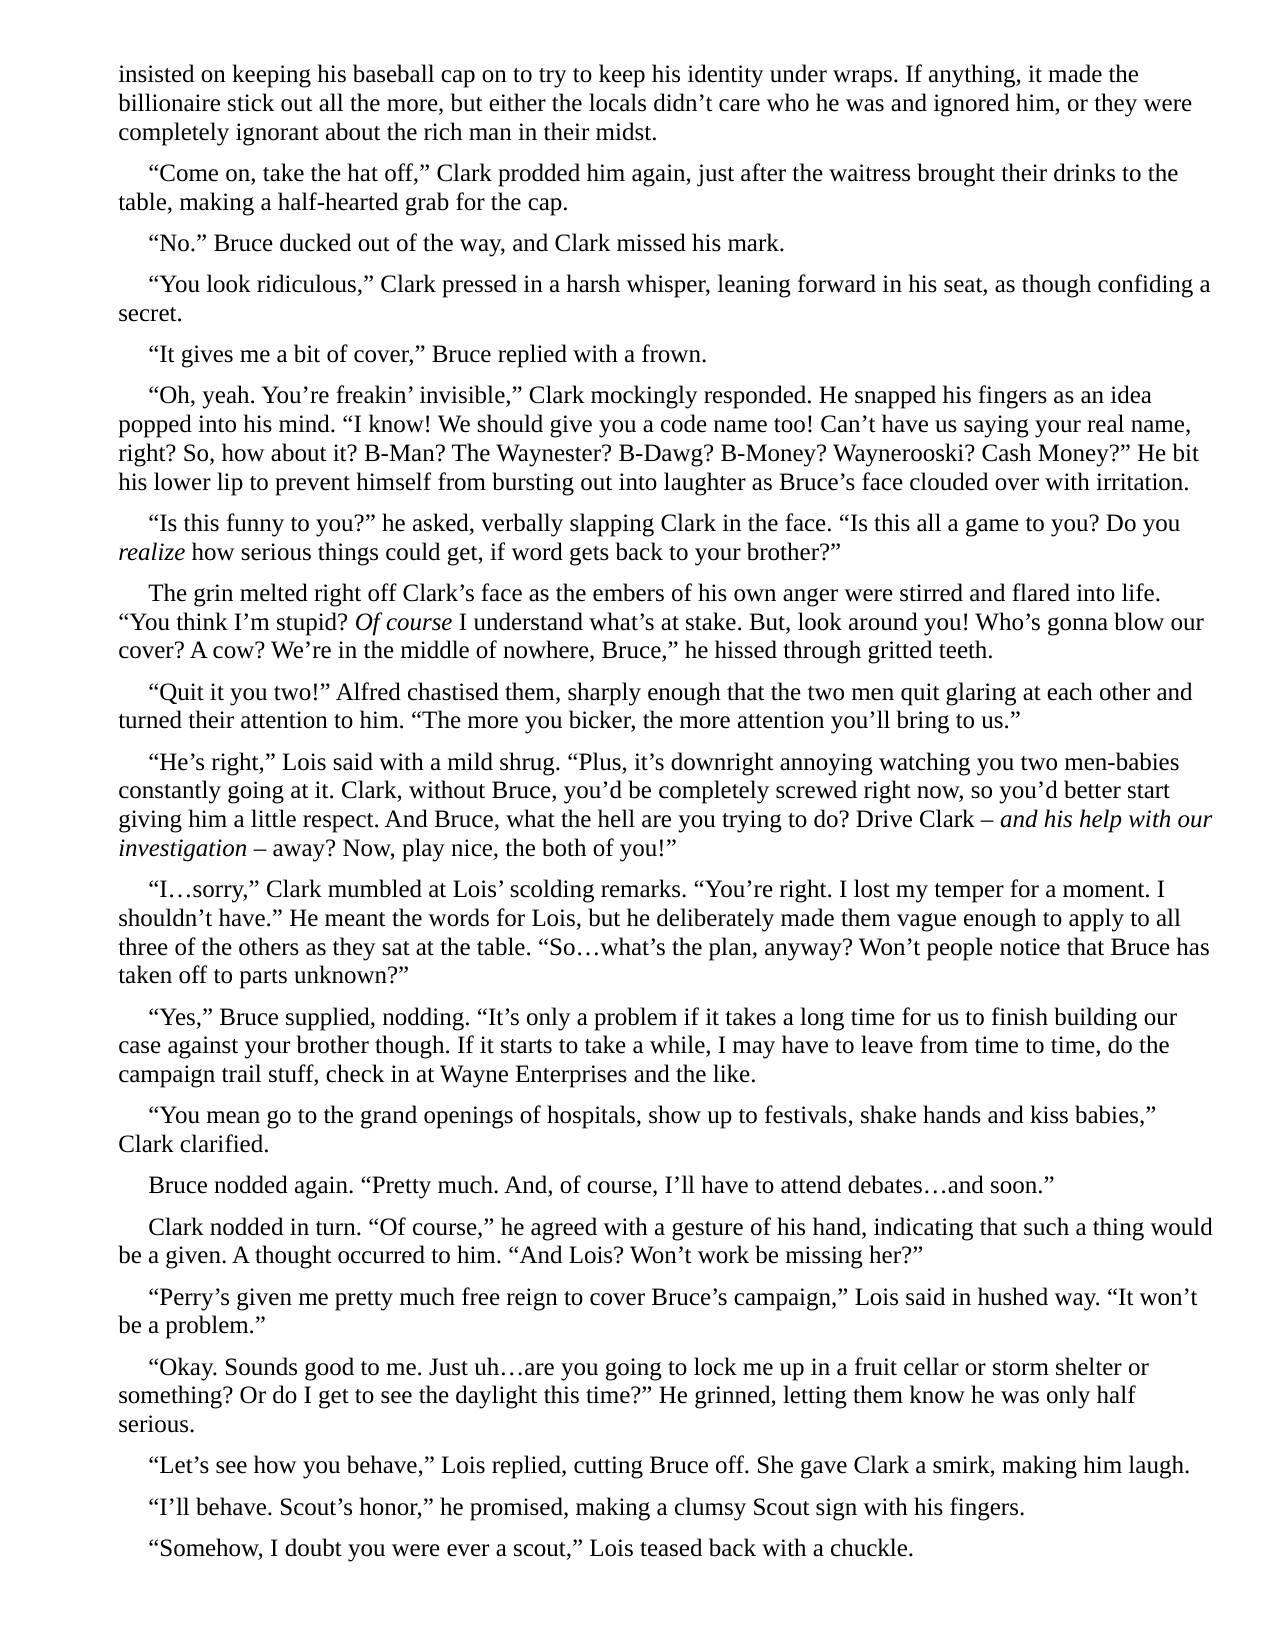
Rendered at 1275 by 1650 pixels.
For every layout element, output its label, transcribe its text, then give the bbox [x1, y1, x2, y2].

text “He’s right,” Lois said with a mild shrug. “Plus, it’s downright annoying watching you two men-babies constantly going at it. Clark, without Bruce, you’d be completely screwed right now, so you’d better start giving him a little respect. And Bruce, what the hell are you trying to do? Drive Clark – and his help with our investigation – away? Now, play nice, the both of you!” [118, 747, 1216, 862]
text “You look ridiculous,” Clark pressed in a harsh whisper, leaning forward in his seat, as though confiding a secret. [118, 269, 1216, 327]
text “Come on, take the hat off,” Clark prodded him again, just after the waitress brought their drinks to the table, making a half-hearted grab for the cap. [118, 158, 1216, 215]
text “Okay. Sounds good to me. Just uh…are you going to lock me up in a fruit cellar or storm shelter or something? Or do I get to see the daylight this time?” He grinned, letting them know he was only half serious. [118, 1352, 1216, 1438]
text “Oh, yeah. You’re freakin’ invisible,” Clark mockingly responded. He snapped his fingers as an idea popped into his mind. “I know! We should give you a code name too! Can’t have us saying your real name, right? So, how about it? B-Man? The Waynester? B-Dawg? B-Money? Waynerooski? Cash Money?” He bit his lower lip to prevent himself from bursting out into laughter as Bruce’s face clouded over with irritation. [118, 380, 1216, 495]
text “It gives me a bit of cover,” Bruce replied with a frown. [118, 339, 1216, 368]
text “Somehow, I doubt you were ever a scout,” Lois teased back with a chuckle. [118, 1533, 1216, 1562]
text “Is this funny to you?” he asked, verbally slapping Clark in the face. “Is this all a game to you? Do you realize how serious things could get, if word gets back to your brother?” [118, 508, 1216, 565]
text “No.” Bruce ducked out of the way, and Clark missed his mark. [118, 228, 1216, 257]
text “Let’s see how you behave,” Lois replied, cutting Bruce off. She gave Clark a smirk, making him laugh. [118, 1450, 1216, 1479]
text “I’ll behave. Scout’s honor,” he promised, making a clumsy Scout sign with his fingers. [118, 1492, 1216, 1520]
text “Perry’s given me pretty much free reign to cover Bruce’s campaign,” Lois said in hushed way. “It won’t be a problem.” [118, 1282, 1216, 1339]
text “Yes,” Bruce supplied, nodding. “It’s only a problem if it takes a long time for us to finish building our case against your brother though. If it starts to take a while, I may have to leave from time to time, do the campaign trail stuff, check in at Wayne Enterprises and the like. [118, 1002, 1216, 1088]
text Clark nodded in turn. “Of course,” he agreed with a gesture of his hand, indicating that such a thing would be a given. A thought occurred to him. “And Lois? Won’t work be missing her?” [118, 1212, 1216, 1269]
text “You mean go to the grand openings of hospitals, show up to festivals, shake hands and kiss babies,” Clark clarified. [118, 1100, 1216, 1158]
text The grin melted right off Clark’s face as the embers of his own anger were stirred and flared into life. “You think I’m stupid? Of course I understand what’s at stake. But, look around you! Who’s gonna blow our cover? A cow? We’re in the middle of nowhere, Bruce,” he hissed through gritted teeth. [118, 578, 1216, 664]
text insisted on keeping his baseball cap on to try to keep his identity under wraps. If anything, it made the billionaire stick out all the more, but either the locals didn’t care who he was and ignored him, or they were completely ignorant about the rich man in their midst. [118, 59, 1216, 145]
text “Quit it you two!” Alfred chastised them, sharply enough that the two men quit glaring at each other and turned their attention to him. “The more you bicker, the more attention you’ll bring to us.” [118, 677, 1216, 734]
text Bruce nodded again. “Pretty much. And, of course, I’ll have to attend debates…and soon.” [118, 1170, 1216, 1199]
text “I…sorry,” Clark mumbled at Lois’ scolding remarks. “You’re right. I lost my temper for a moment. I shouldn’t have.” He meant the words for Lois, but he deliberately made them vague enough to apply to all three of the others as they sat at the table. “So…what’s the plan, anyway? Won’t people notice that Bruce has taken off to parts unknown?” [118, 874, 1216, 989]
